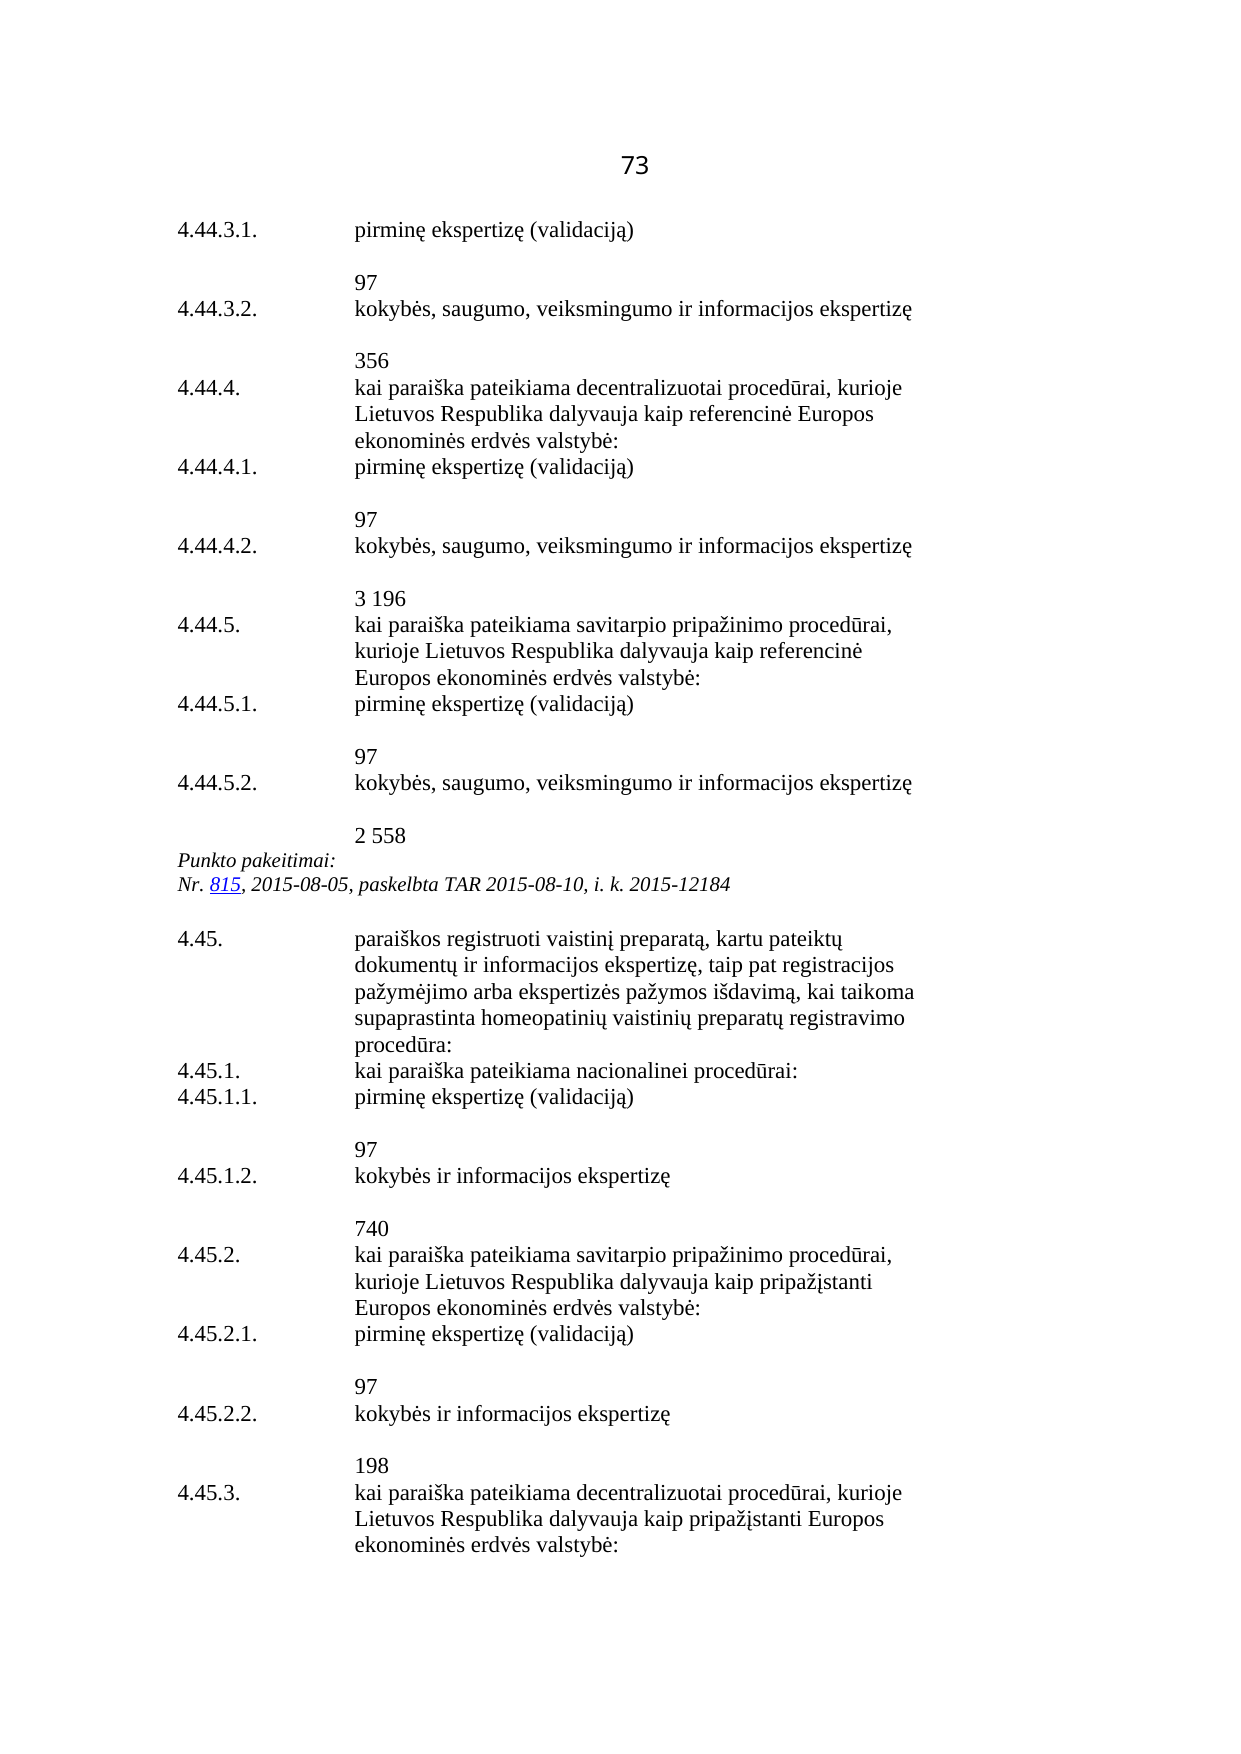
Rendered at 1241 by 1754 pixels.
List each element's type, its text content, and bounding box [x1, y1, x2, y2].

text 4.44.5.1. pirminę ekspertizę (validaciją) 97 [177, 690, 945, 769]
text 4.44.3.1. pirminę ekspertizę (validaciją) 97 [177, 216, 945, 295]
text Europos ekonominės erdvės valstybė: [354, 1294, 945, 1321]
text Nr. 815, 2015-08-05, paskelbta TAR 2015-08-10, i. k. 2015-12184 [177, 872, 1093, 896]
text Europos ekonominės erdvės valstybė: [354, 664, 945, 690]
text pažymėjimo arba ekspertizės pažymos išdavimą, kai taikoma [354, 978, 945, 1004]
text 4.45.1. kai paraiška pateikiama nacionalinei procedūrai: [177, 1057, 945, 1083]
text kurioje Lietuvos Respublika dalyvauja kaip pripažįstanti [354, 1268, 945, 1294]
text 4.44.4.1. pirminę ekspertizę (validaciją) 97 [177, 453, 945, 532]
text 4.44.5.2. kokybės, saugumo, veiksmingumo ir informacijos ekspertizę 2 558 [177, 769, 945, 848]
text ekonominės erdvės valstybė: [354, 1531, 945, 1558]
text Lietuvos Respublika dalyvauja kaip pripažįstanti Europos [354, 1505, 945, 1531]
text 4.44.4.2. kokybės, saugumo, veiksmingumo ir informacijos ekspertizę 3 196 [177, 532, 945, 611]
text 4.45.2. kai paraiška pateikiama savitarpio pripažinimo procedūrai, [177, 1241, 945, 1268]
text ekonominės erdvės valstybė: [354, 427, 945, 453]
text kurioje Lietuvos Respublika dalyvauja kaip referencinė [354, 637, 945, 664]
text 4.44.5. kai paraiška pateikiama savitarpio pripažinimo procedūrai, [177, 611, 945, 637]
text 4.44.3.2. kokybės, saugumo, veiksmingumo ir informacijos ekspertizę 356 [177, 295, 945, 374]
text 4.45.3. kai paraiška pateikiama decentralizuotai procedūrai, kurioje [177, 1479, 945, 1505]
text 4.45.1.1. pirminę ekspertizę (validaciją) 97 [177, 1083, 945, 1162]
text procedūra: [354, 1031, 945, 1057]
text Punkto pakeitimai: [177, 848, 1093, 872]
text Lietuvos Respublika dalyvauja kaip referencinė Europos [354, 400, 945, 427]
text 4.45. paraiškos registruoti vaistinį preparatą, kartu pateiktų [177, 925, 945, 952]
text 4.45.2.2. kokybės ir informacijos ekspertizę 198 [177, 1399, 945, 1479]
text dokumentų ir informacijos ekspertizę, taip pat registracijos [354, 952, 945, 978]
text supaprastinta homeopatinių vaistinių preparatų registravimo [354, 1004, 945, 1031]
text 4.44.4. kai paraiška pateikiama decentralizuotai procedūrai, kurioje [177, 374, 945, 400]
text 4.45.2.1. pirminę ekspertizę (validaciją) 97 [177, 1321, 945, 1399]
text 4.45.1.2. kokybės ir informacijos ekspertizę 740 [177, 1162, 945, 1241]
